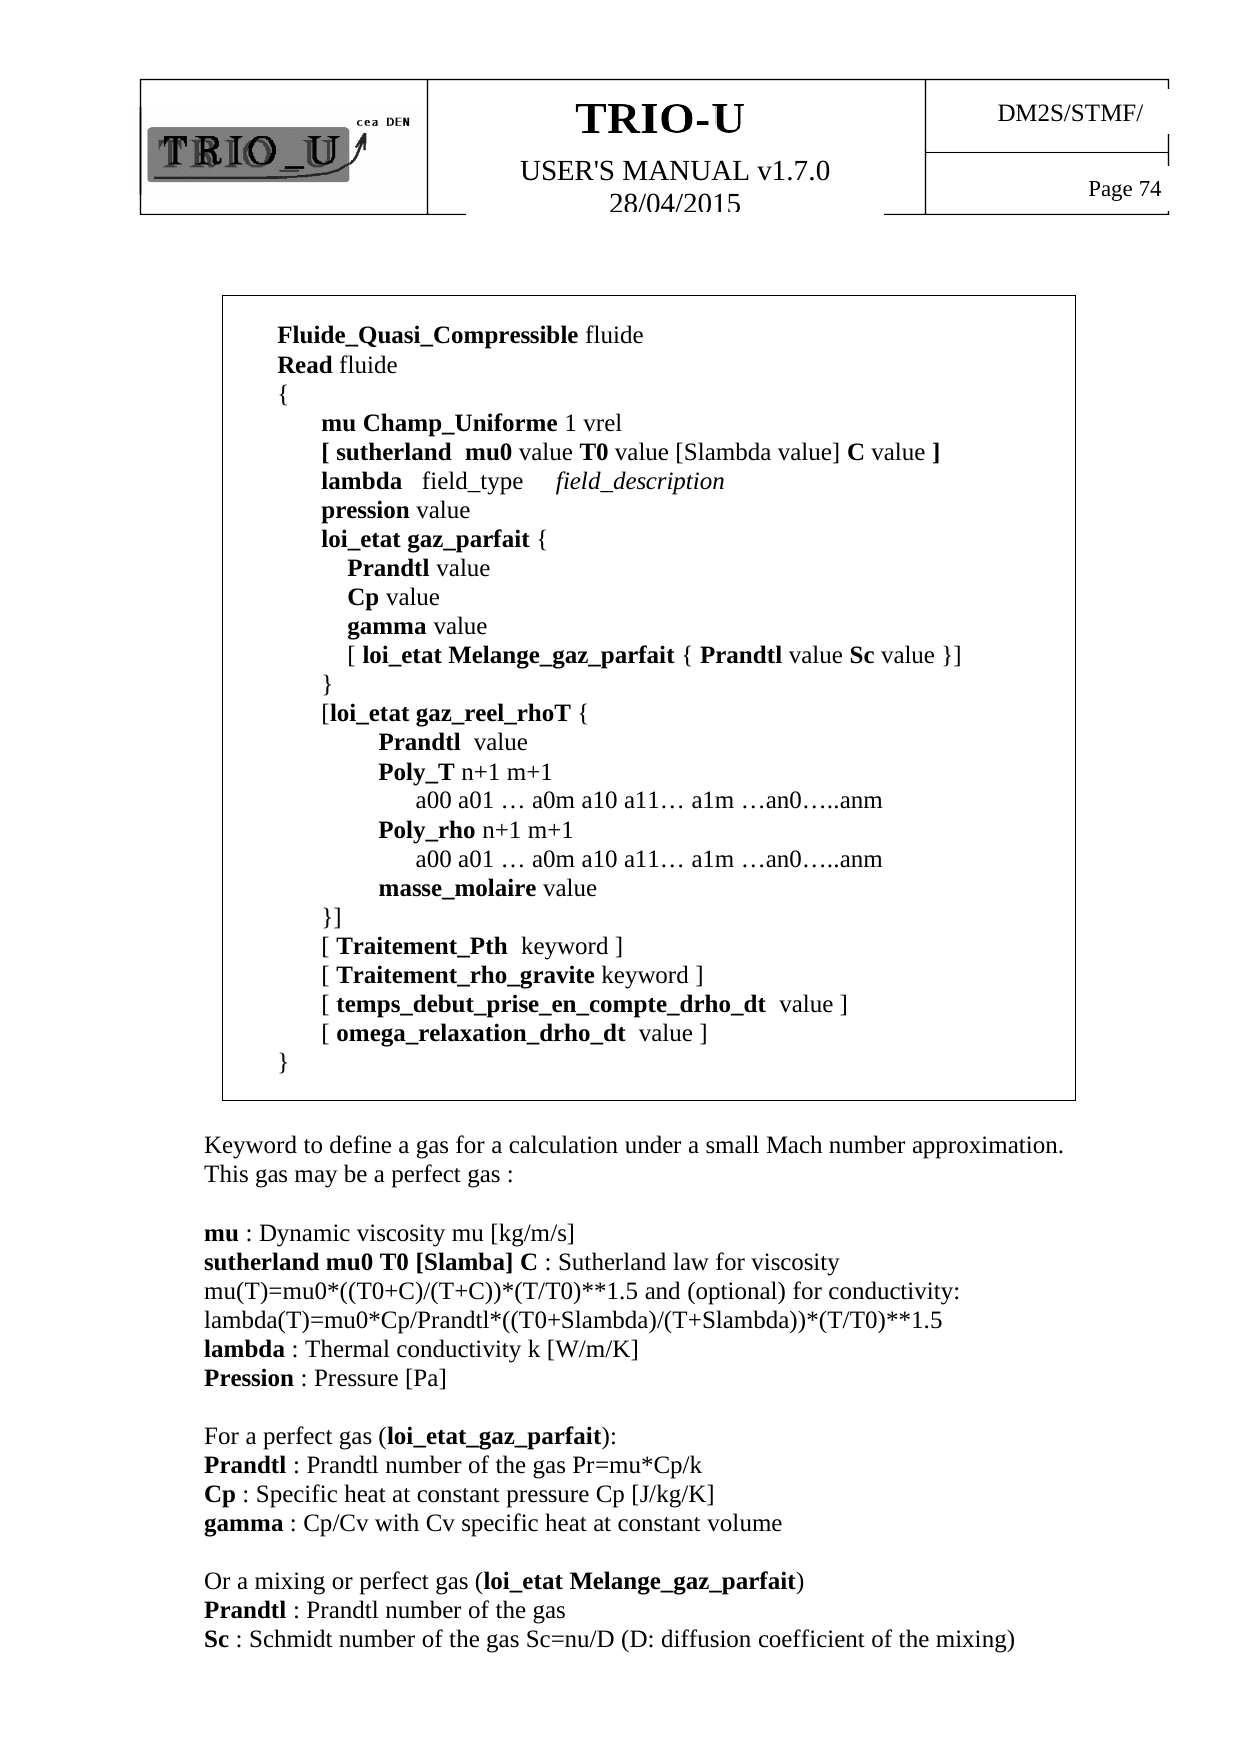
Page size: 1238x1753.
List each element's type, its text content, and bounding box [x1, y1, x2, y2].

text mu : Dynamic viscosity mu [kg/m/s] [204, 1217, 1196, 1246]
text For a perfect gas (loi_etat_gaz_parfait): [204, 1421, 1196, 1450]
text Keyword to define a gas for a calculation under a small Mach number approximation. [204, 1130, 1196, 1159]
text Or a mixing or perfect gas (loi_etat Melange_gaz_parfait) [204, 1566, 1196, 1595]
text sutherland mu0 T0 [Slamba] C : Sutherland law for viscosity mu(T)=mu0*((T0+C)/(T+C))*(T/T0)**1.5 and (optional) for conductivity: lambda(T)=mu0*Cp/Prandtl*((T0+Slambda)/(T+Slambda))*(T/T0)**1.5 [204, 1246, 1196, 1334]
text Cp : Specific heat at constant pressure Cp [J/kg/K] [204, 1479, 1196, 1508]
text Prandtl : Prandtl number of the gas [204, 1595, 1196, 1624]
text This gas may be a perfect gas : [204, 1159, 1196, 1188]
text lambda : Thermal conductivity k [W/m/K] [204, 1334, 1196, 1363]
text gamma : Cp/Cv with Cv specific heat at constant volume [204, 1508, 1196, 1537]
text Sc : Schmidt number of the gas Sc=nu/D (D: diffusion coefficient of the mixing) [204, 1624, 1196, 1653]
text Pression : Pressure [Pa] [204, 1363, 1196, 1392]
table_header Fluide_Quasi_Compressible fluide Read fluide { mu Champ_Uniforme 1 vrel [ sutherland mu0 value T0 value [Slambda value] C value ] lambda field_type field_description pression value loi_etat gaz_parfait { Prandtl value Cp value gamma value [ loi_etat Melange_gaz_parfait { Prandtl value Sc value }] } [loi_etat gaz_reel_rhoT { Prandtl value Poly_T n+1 m+1 a00 a01 … a0m a10 a11… a1m …an0…..anm Poly_rho n+1 m+1 a00 a01 … a0m a10 a11… a1m …an0…..anm masse_molaire value }] [ Traitement_Pth keyword ] [ Traitement_rho_gravite keyword ] [ temps_debut_prise_en_compte_drho_dt value ] [ omega_relaxation_drho_dt value ] } [223, 296, 1075, 1100]
text Prandtl : Prandtl number of the gas Pr=mu*Cp/k [204, 1450, 1196, 1479]
